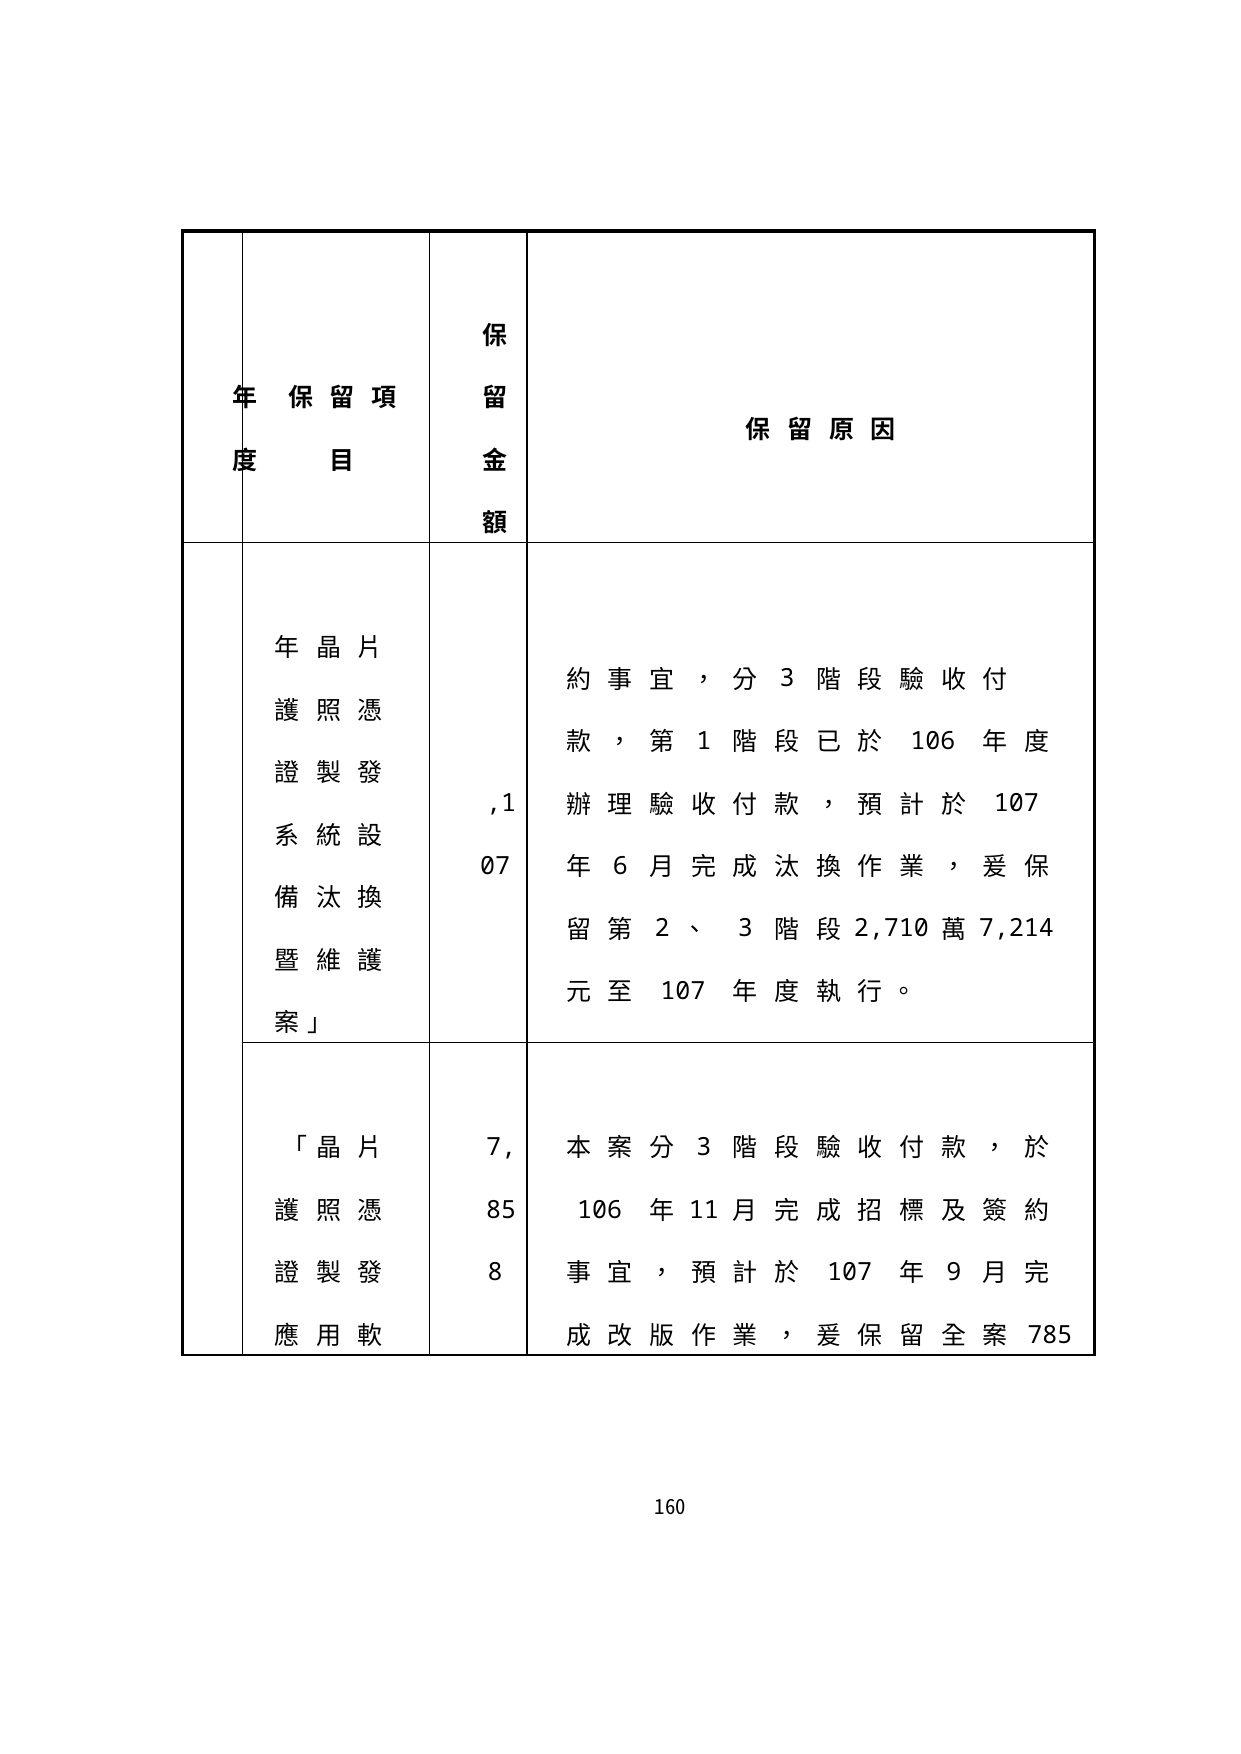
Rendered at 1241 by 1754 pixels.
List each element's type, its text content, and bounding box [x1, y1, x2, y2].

table_header 保留金額 [430, 233, 526, 542]
table_header 年度 [184, 233, 242, 542]
table_header 保留原因 [528, 233, 1093, 542]
table_cell 7,858 [430, 1043, 526, 1354]
table_cell [184, 543, 242, 1354]
table_header 保留項目 [243, 233, 429, 542]
table_cell 本案分3階段驗收付款，於106年11月完成招標及簽約事宜，預計於107年9月完成改版作業，爰保留全案785 [528, 1043, 1093, 1354]
table_cell 「晶片護照憑證製發應用軟 [243, 1043, 429, 1354]
table_cell 年晶片護照憑證製發系統設備汰換暨維護案」 [243, 543, 429, 1042]
table_cell 約事宜，分3階段驗收付款，第1階段已於106年度辦理驗收付款，預計於107年6月完成汰換作業，爰保留第2、3階段2,710萬7,214元至107年度執行。 [528, 543, 1093, 1042]
table_cell ,107 [430, 543, 526, 1042]
